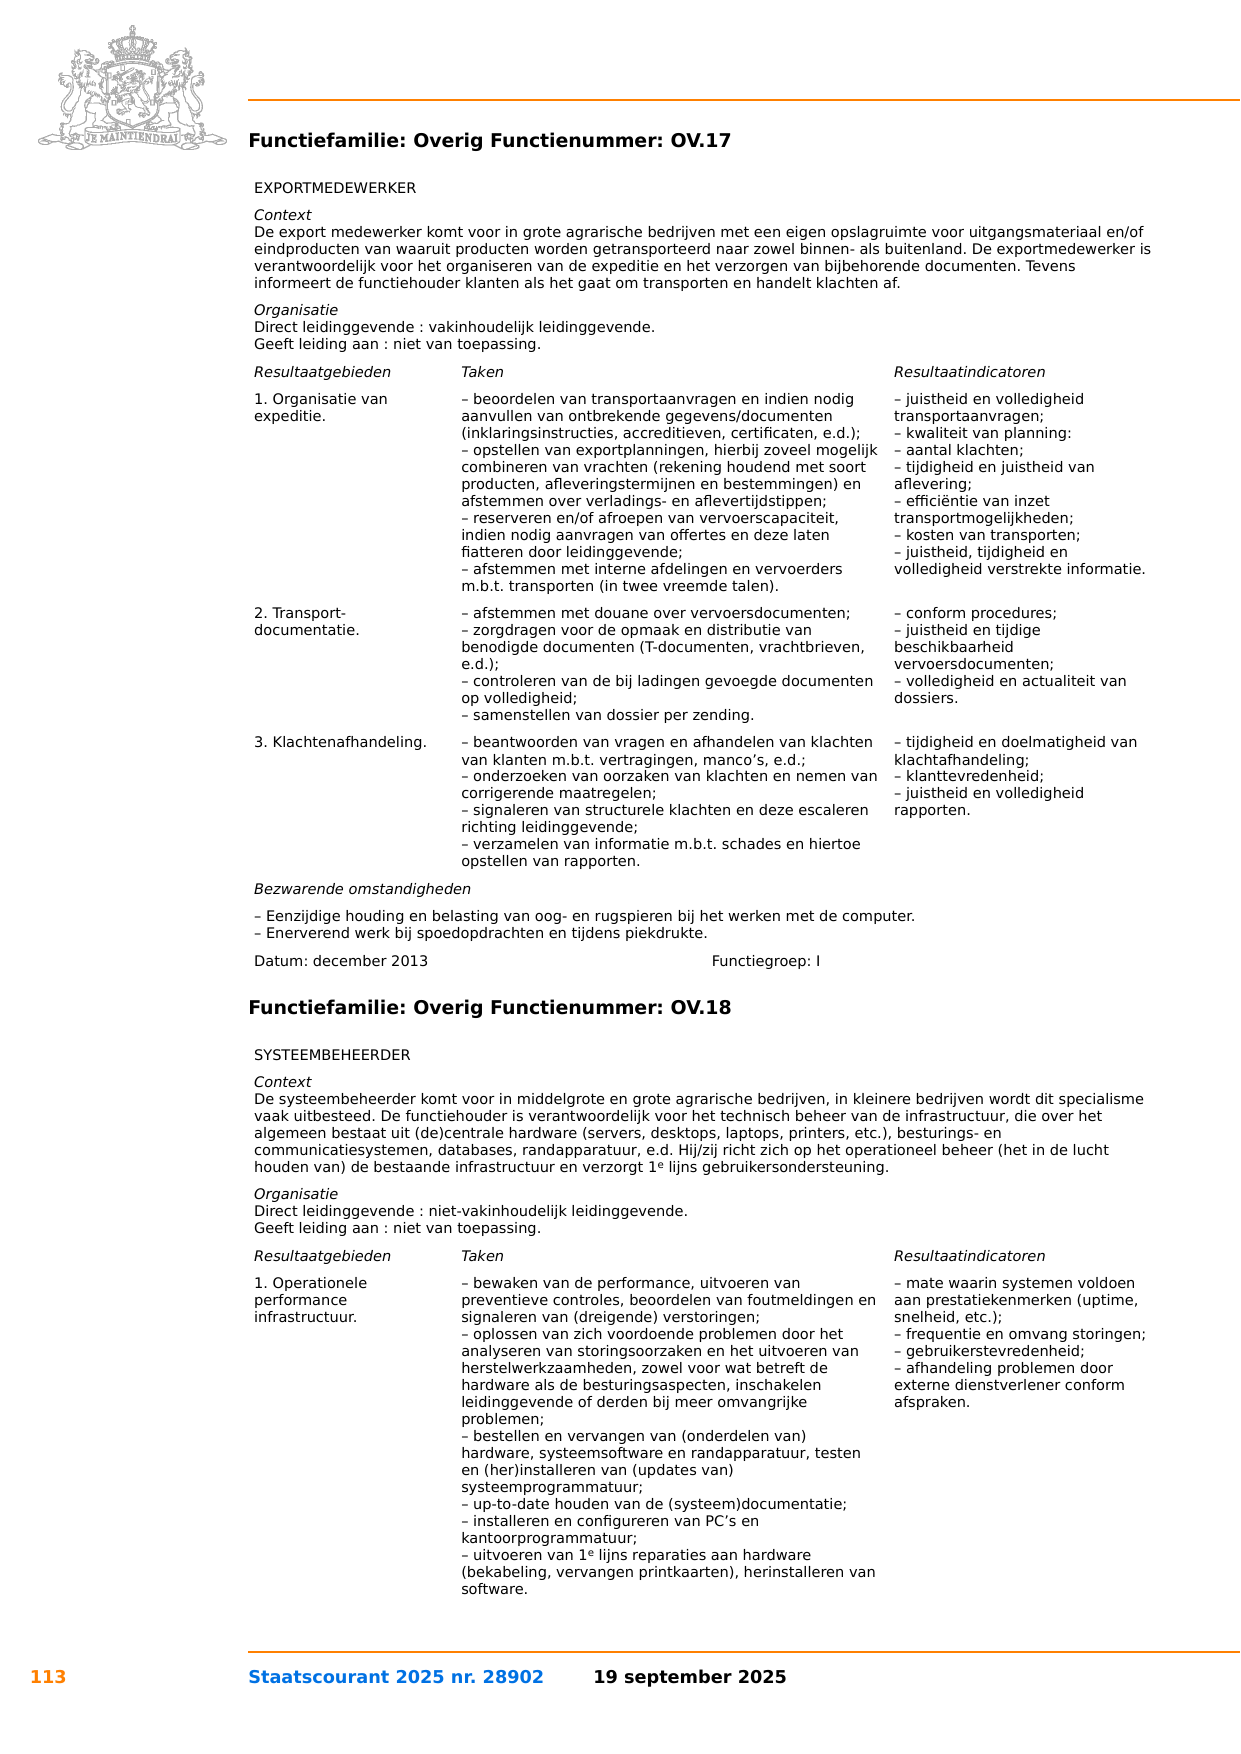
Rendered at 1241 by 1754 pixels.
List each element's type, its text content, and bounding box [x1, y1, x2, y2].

picture [38, 25, 227, 150]
table_cell Resultaatindicatoren [889, 359, 1163, 385]
table_cell 1. Organisatie van expeditie. [249, 386, 454, 599]
table_cell – conform procedures; – juistheid en tijdige beschikbaarheid vervoersdocumenten; – volledigheid en actualiteit van dossiers. [889, 600, 1163, 729]
table_cell Context De systeembeheerder komt voor in middelgrote en grote agrarische bedrijven, in kleinere bedrijven wordt dit specialisme vaak uitbesteed. De functiehouder is verantwoordelijk voor het technisch beheer van de infrastructuur, die over het algemeen bestaat uit (de)centrale hardware (servers, desktops, laptops, printers, etc.), besturings- en communicatiesystemen, databases, randapparatuur, e.d. Hij/zij richt zich op het operationeel beheer (het in de lucht houden van) de bestaande infrastructuur en verzorgt 1e lijns gebruikersondersteuning. [249, 1069, 1163, 1181]
table_cell Functiegroep: I [706, 948, 1163, 974]
table_cell Resultaatgebieden [249, 1243, 454, 1269]
table_cell Taken [456, 1243, 888, 1269]
table_cell Context De export medewerker komt voor in grote agrarische bedrijven met een eigen opslagruimte voor uitgangsmateriaal en/of eindproducten van waaruit producten worden getransporteerd naar zowel binnen- als buitenland. De exportmedewerker is verantwoordelijk voor het organiseren van de expeditie en het verzorgen van bijbehorende documenten. Tevens informeert de functiehouder klanten als het gaat om transporten en handelt klachten af. [249, 202, 1163, 296]
table_cell – mate waarin systemen voldoen aan prestatiekenmerken (uptime, snelheid, etc.); – frequentie en omvang storingen; – gebruikerstevredenheid; – afhandeling problemen door externe dienstverlener conform afspraken. [889, 1270, 1163, 1602]
table_cell 3. Klachtenafhandeling. [249, 730, 454, 875]
table_cell Datum: december 2013 [249, 948, 705, 974]
table_cell – beoordelen van transportaanvragen en indien nodig aanvullen van ontbrekende gegevens/documenten (inklaringsinstructies, accreditieven, certificaten, e.d.); – opstellen van exportplanningen, hierbij zoveel mogelijk combineren van vrachten (rekening houdend met soort producten, afleveringstermijnen en bestemmingen) en afstemmen over verladings- en aflevertijdstippen; – reserveren en/of afroepen van vervoerscapaciteit, indien nodig aanvragen van offertes en deze laten fiatteren door leidinggevende; – afstemmen met interne afdelingen en vervoerders m.b.t. transporten (in twee vreemde talen). [456, 386, 888, 599]
table_cell – juistheid en volledigheid transportaanvragen; – kwaliteit van planning: – aantal klachten; – tijdigheid en juistheid van aflevering; – efficiëntie van inzet transportmogelijkheden; – kosten van transporten; – juistheid, tijdigheid en volledigheid verstrekte informatie. [889, 386, 1163, 599]
table_cell 1. Operationele performance infrastructuur. [249, 1270, 454, 1602]
table_cell – tijdigheid en doelmatigheid van klachtafhandeling; – klanttevredenheid; – juistheid en volledigheid rapporten. [889, 730, 1163, 875]
table_header EXPORTMEDEWERKER [249, 175, 1163, 201]
table_cell Bezwarende omstandigheden [249, 876, 1163, 902]
table_cell – bewaken van de performance, uitvoeren van preventieve controles, beoordelen van foutmeldingen en signaleren van (dreigende) verstoringen; – oplossen van zich voordoende problemen door het analyseren van storingsoorzaken en het uitvoeren van herstelwerkzaamheden, zowel voor wat betreft de hardware als de besturingsaspecten, inschakelen leidinggevende of derden bij meer omvangrijke problemen; – bestellen en vervangen van (onderdelen van) hardware, systeemsoftware en randapparatuur, testen en (her)installeren van (updates van) systeemprogrammatuur; – up-to-date houden van de (systeem)documentatie; – installeren en configureren van PC’s en kantoorprogrammatuur; – uitvoeren van 1e lijns reparaties aan hardware (bekabeling, vervangen printkaarten), herinstalleren van software. [456, 1270, 888, 1602]
table_cell Organisatie Direct leidinggevende : niet-vakinhoudelijk leidinggevende. Geeft leiding aan : niet van toepassing. [249, 1182, 1163, 1242]
subtitle Functiefamilie: Overig Functienummer: OV.17 [248, 130, 1163, 152]
table_header SYSTEEMBEHEERDER [249, 1042, 1163, 1068]
subtitle Functiefamilie: Overig Functienummer: OV.18 [248, 997, 1163, 1019]
table_cell Resultaatindicatoren [889, 1243, 1163, 1269]
table_cell Organisatie Direct leidinggevende : vakinhoudelijk leidinggevende. Geeft leiding aan : niet van toepassing. [249, 298, 1163, 358]
table_cell – beantwoorden van vragen en afhandelen van klachten van klanten m.b.t. vertragingen, manco’s, e.d.; – onderzoeken van oorzaken van klachten en nemen van corrigerende maatregelen; – signaleren van structurele klachten en deze escaleren richting leidinggevende; – verzamelen van informatie m.b.t. schades en hiertoe opstellen van rapporten. [456, 730, 888, 875]
table_cell Resultaatgebieden [249, 359, 454, 385]
table_cell 2. Transport-documentatie. [249, 600, 454, 729]
table_cell – Eenzijdige houding en belasting van oog- en rugspieren bij het werken met de computer. – Enerverend werk bij spoedopdrachten en tijdens piekdrukte. [249, 903, 1163, 947]
table_cell – afstemmen met douane over vervoersdocumenten; – zorgdragen voor de opmaak en distributie van benodigde documenten (T-documenten, vrachtbrieven, e.d.); – controleren van de bij ladingen gevoegde documenten op volledigheid; – samenstellen van dossier per zending. [456, 600, 888, 729]
table_cell Taken [456, 359, 888, 385]
